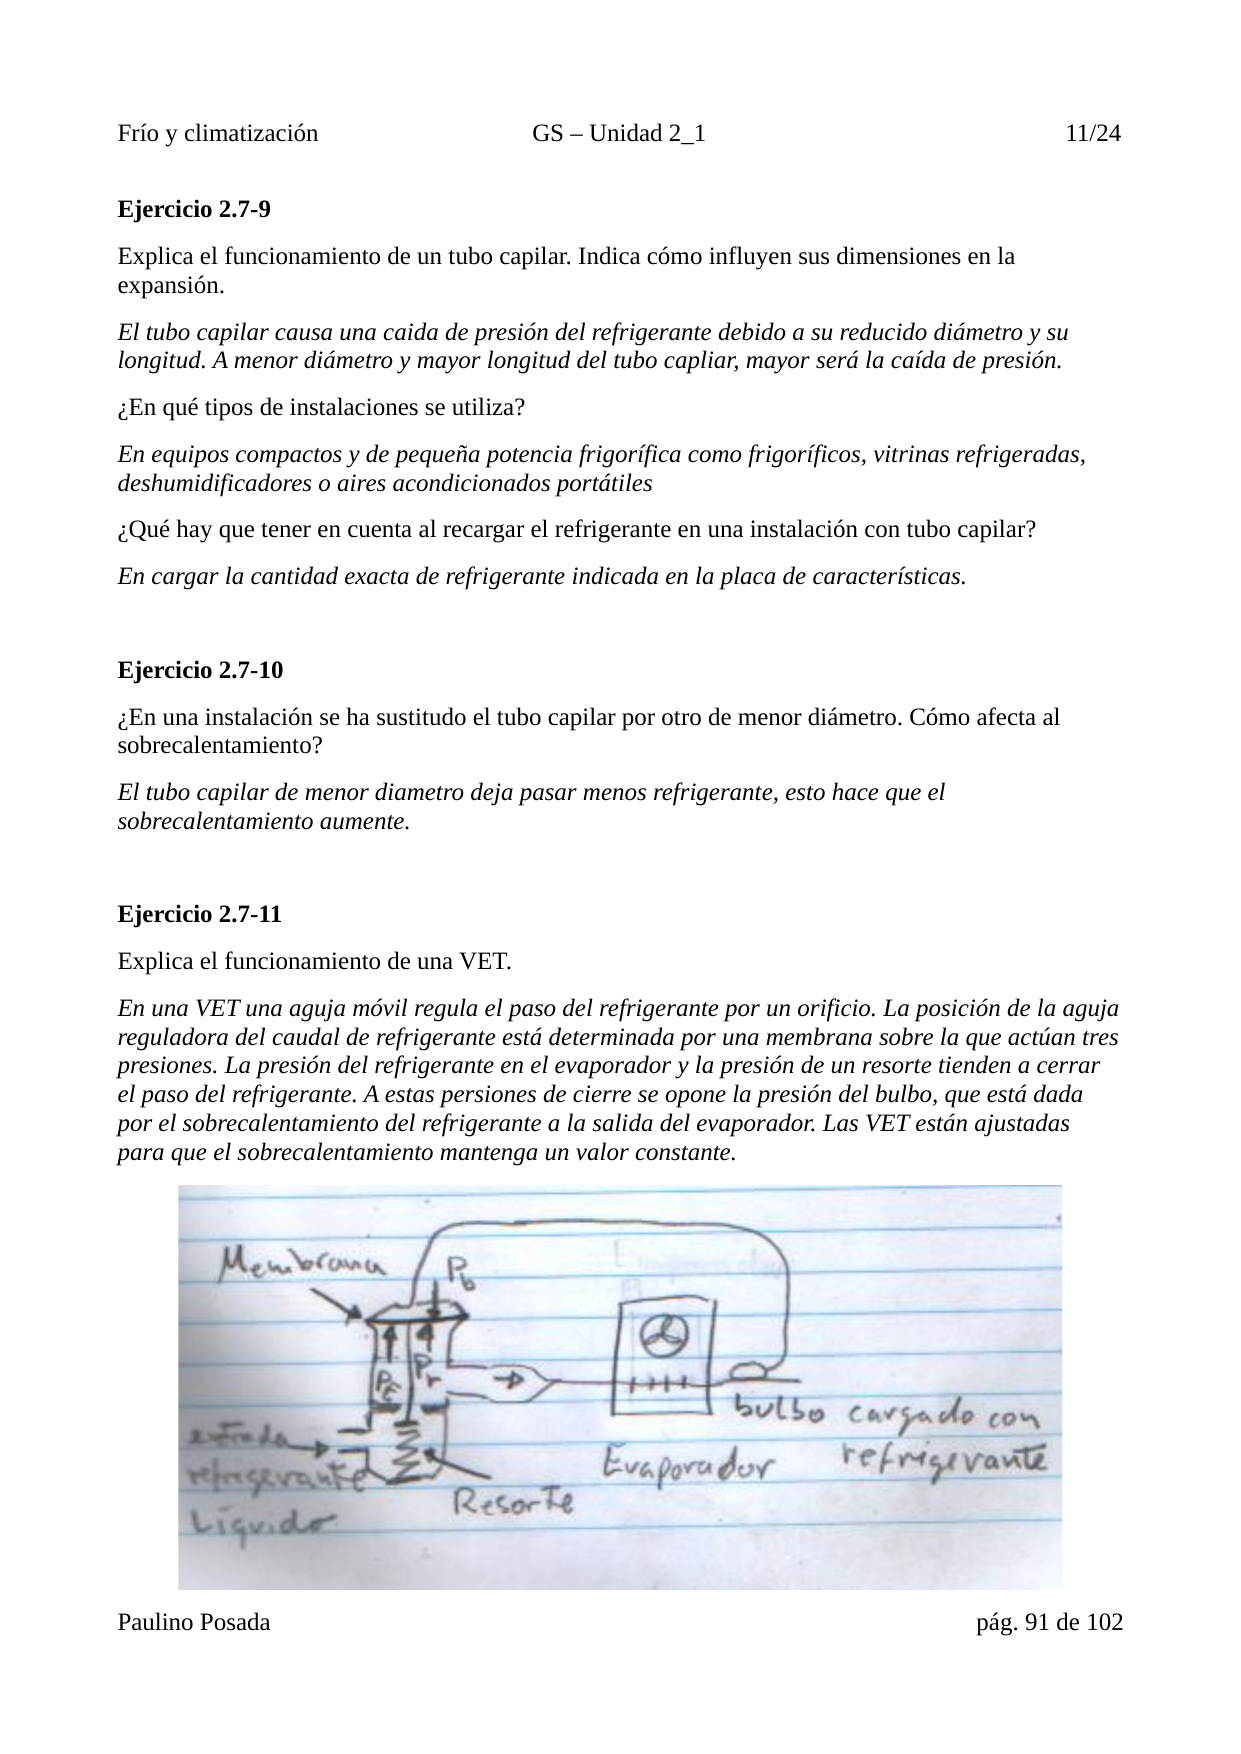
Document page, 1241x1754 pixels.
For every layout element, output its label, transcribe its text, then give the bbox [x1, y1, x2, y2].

text El tubo capilar causa una caida de presión del refrigerante debido a su reducido diámetro y su longitud. A menor diámetro y mayor longitud del tubo capliar, mayor será la caída de presión. [117, 317, 1123, 374]
text Explica el funcionamiento de una VET. [117, 946, 1123, 975]
text ¿En qué tipos de instalaciones se utiliza? [117, 392, 1123, 421]
text Explica el funcionamiento de un tubo capilar. Indica cómo influyen sus dimensiones en la expansión. [117, 241, 1123, 299]
picture [178, 1185, 1063, 1590]
text El tubo capilar de menor diametro deja pasar menos refrigerante, esto hace que el sobrecalentamiento aumente. [117, 777, 1123, 834]
text En cargar la cantidad exacta de refrigerante indicada en la placa de características. [117, 561, 1123, 590]
text En equipos compactos y de pequeña potencia frigorífica como frigoríficos, vitrinas refrigeradas, deshumidificadores o aires acondicionados portátiles [117, 439, 1123, 496]
text ¿En una instalación se ha sustitudo el tubo capilar por otro de menor diámetro. Cómo afecta al sobrecalentamiento? [117, 702, 1123, 759]
text En una VET una aguja móvil regula el paso del refrigerante por un orificio. La posición de la aguja reguladora del caudal de refrigerante está determinada por una membrana sobre la que actúan tres presiones. La presión del refrigerante en el evaporador y la presión de un resorte tienden a cerrar el paso del refrigerante. A estas persiones de cierre se opone la presión del bulbo, que está dada por el sobrecalentamiento del refrigerante a la salida del evaporador. Las VET están ajustadas para que el sobrecalentamiento mantenga un valor constante. [117, 993, 1123, 1165]
text ¿Qué hay que tener en cuenta al recargar el refrigerante en una instalación con tubo capilar? [117, 514, 1123, 543]
text Ejercicio 2.7-9 [117, 194, 1123, 223]
text Ejercicio 2.7-10 [117, 655, 1123, 683]
text Ejercicio 2.7-11 [117, 899, 1123, 928]
